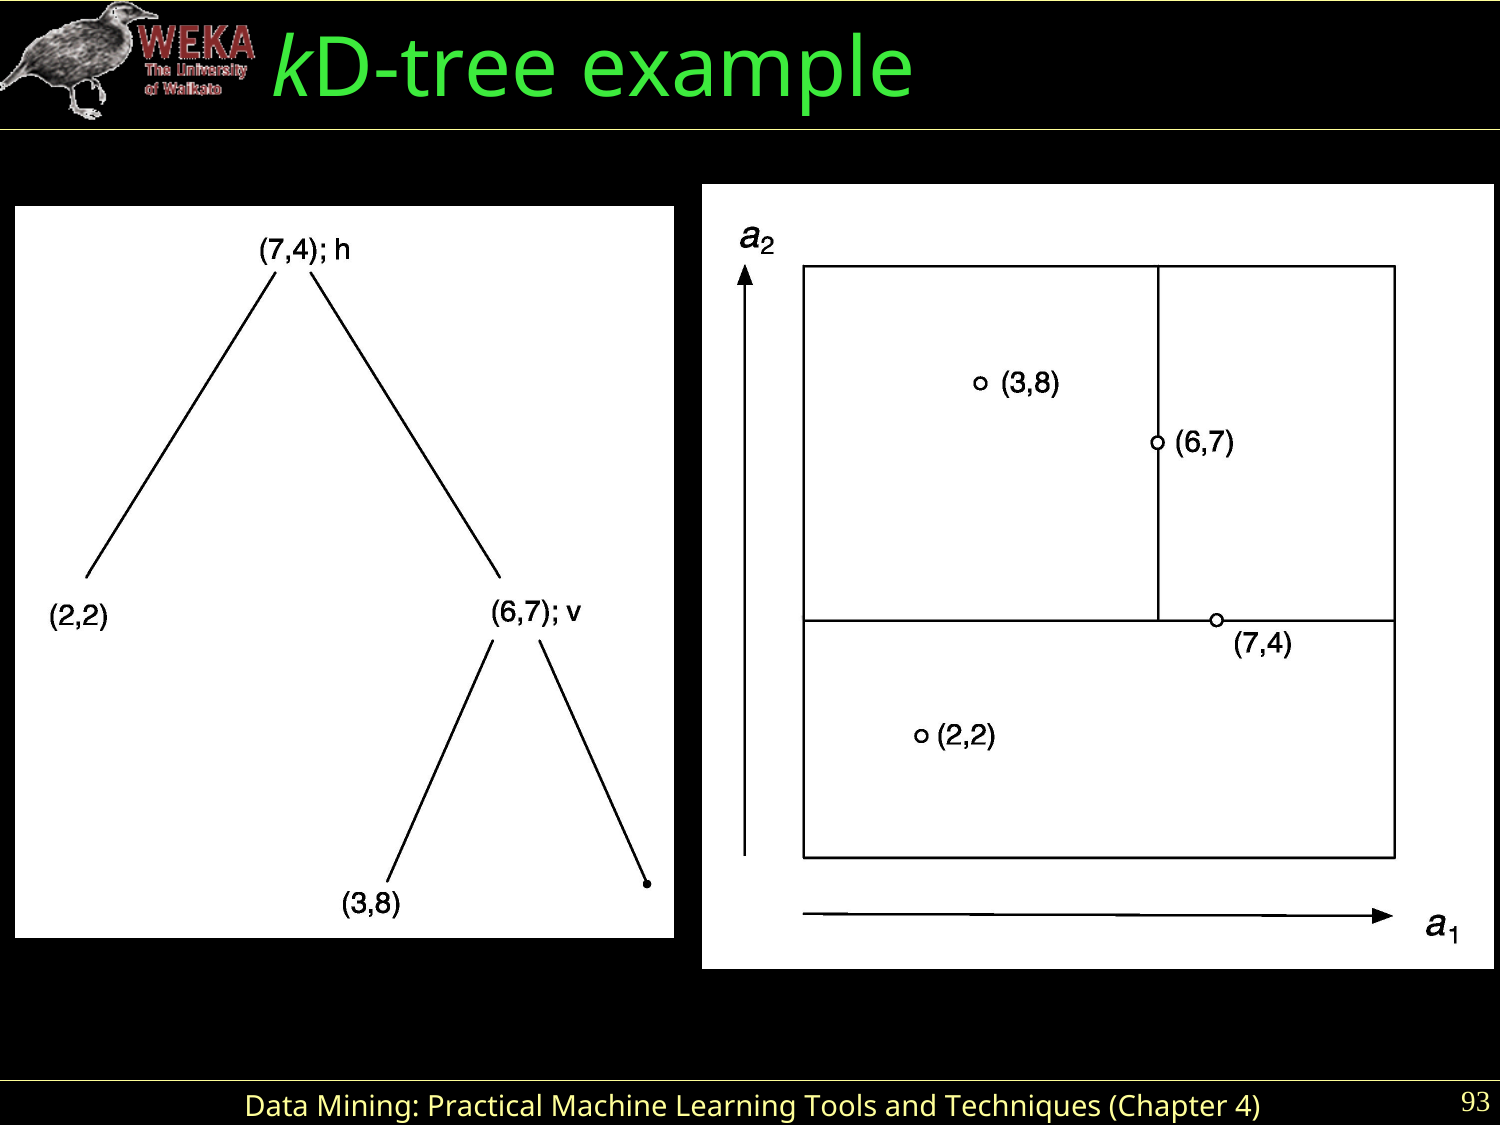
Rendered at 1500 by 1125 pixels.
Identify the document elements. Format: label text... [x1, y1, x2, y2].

picture [702, 184, 1494, 969]
picture [15, 206, 674, 938]
picture [0, 1, 266, 129]
title kD-tree example [295, 0, 1486, 159]
